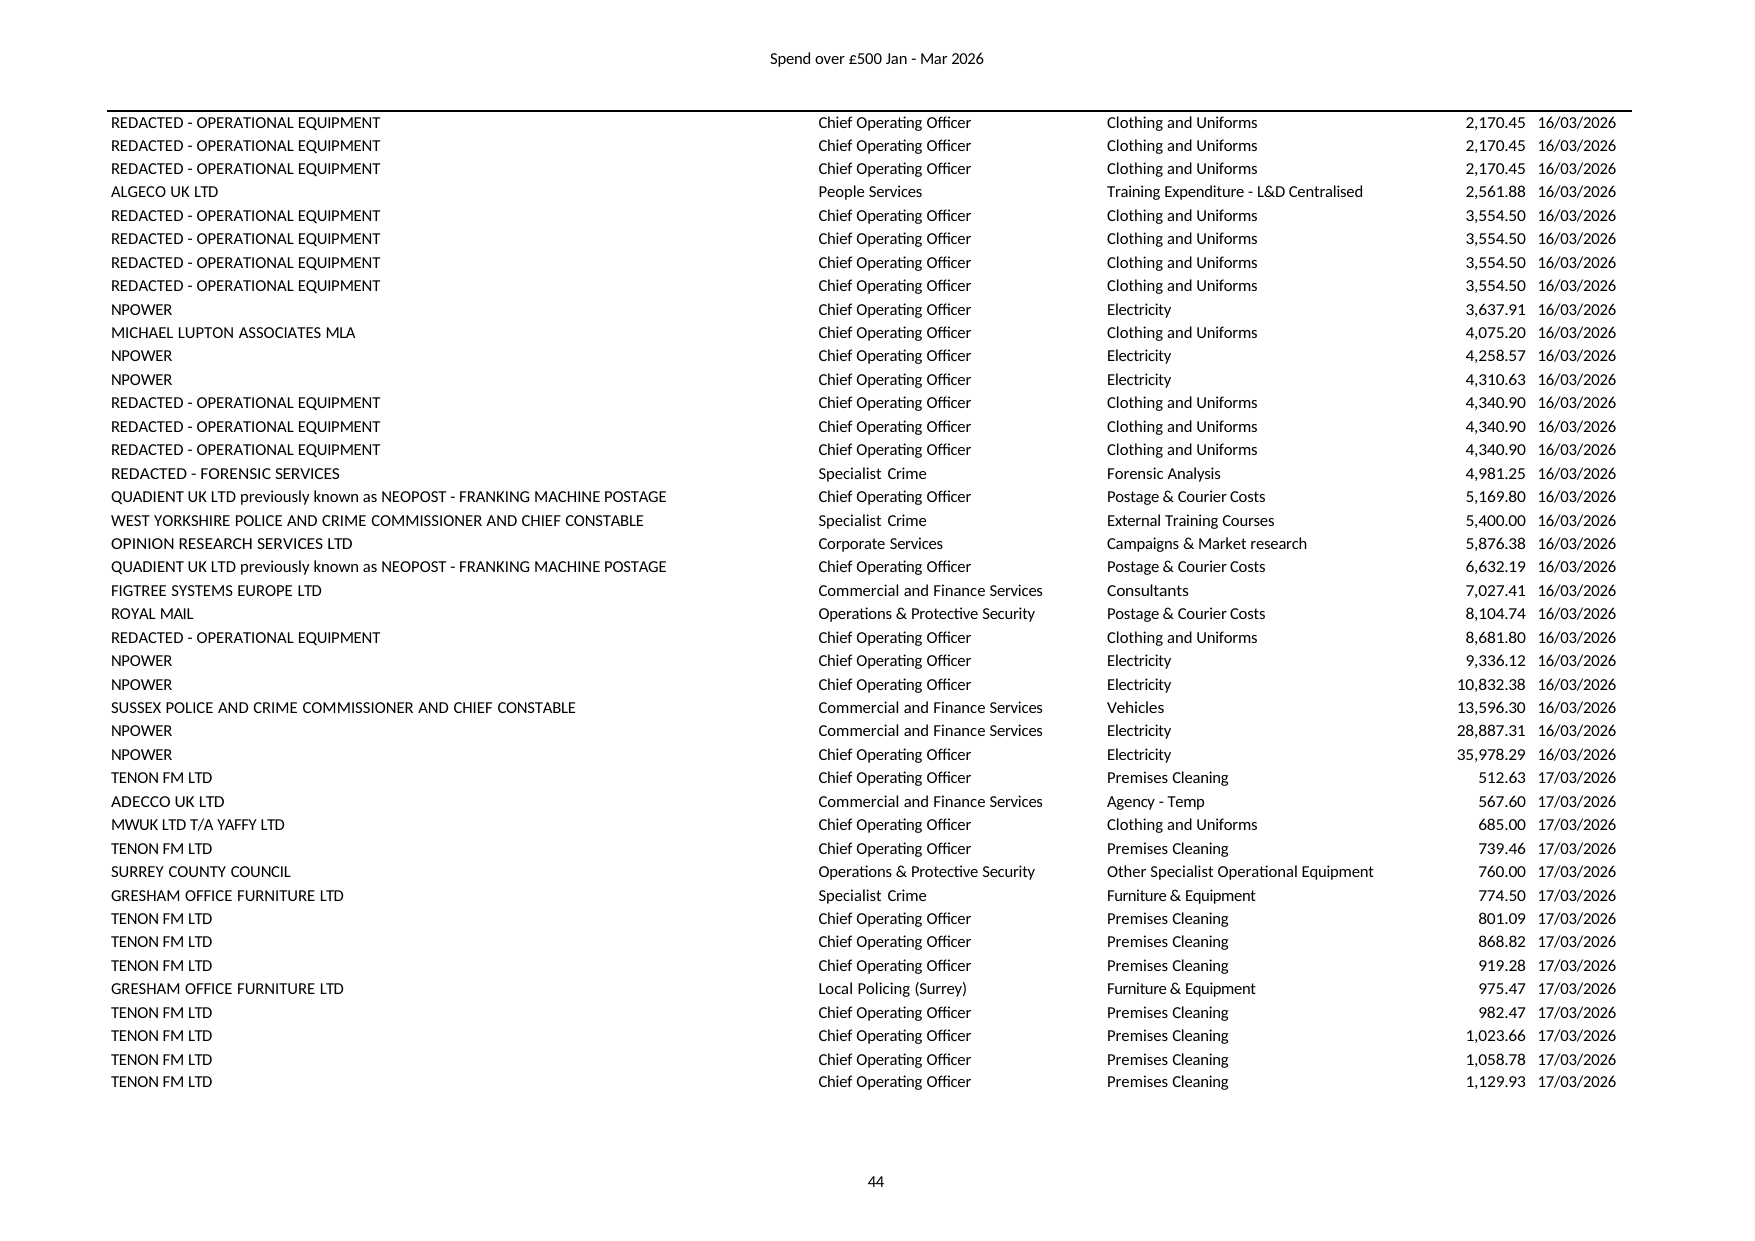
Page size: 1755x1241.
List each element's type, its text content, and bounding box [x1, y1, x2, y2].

table_cell NPOWER [107, 298, 814, 321]
table_cell ADECCO UK LTD [107, 790, 814, 813]
table_cell Chief Operating Officer [814, 415, 1103, 438]
table_cell Clothing and Uniforms [1103, 134, 1413, 157]
table_cell Clothing and Uniforms [1103, 415, 1413, 438]
table_cell 685.00 [1414, 813, 1533, 837]
table_cell REDACTED - OPERATIONAL EQUIPMENT [107, 157, 814, 180]
table_cell Electricity [1103, 649, 1413, 673]
table_cell 17/03/2026 [1534, 860, 1632, 883]
table_cell NPOWER [107, 345, 814, 368]
table_cell 16/03/2026 [1534, 368, 1632, 391]
table_cell 4,310.63 [1414, 368, 1533, 391]
table_cell 17/03/2026 [1534, 954, 1632, 977]
table_cell Postage & Courier Costs [1103, 485, 1413, 508]
table_cell Agency - Temp [1103, 790, 1413, 813]
table_cell Premises Cleaning [1103, 1001, 1413, 1024]
table_cell 16/03/2026 [1534, 345, 1632, 368]
table_cell Clothing and Uniforms [1103, 391, 1413, 415]
table_cell 16/03/2026 [1534, 391, 1632, 415]
table_cell 2,170.45 [1414, 134, 1533, 157]
table_cell 16/03/2026 [1534, 227, 1632, 251]
table_cell 16/03/2026 [1534, 112, 1632, 133]
table_cell Chief Operating Officer [814, 1071, 1103, 1093]
table_cell QUADIENT UK LTD previously known as NEOPOST - FRANKING MACHINE POSTAGE [107, 555, 814, 579]
table_cell 17/03/2026 [1534, 1024, 1632, 1048]
table_cell 17/03/2026 [1534, 790, 1632, 813]
table_cell Consultants [1103, 579, 1413, 602]
table_cell REDACTED - OPERATIONAL EQUIPMENT [107, 112, 814, 133]
table_cell 2,561.88 [1414, 180, 1533, 204]
table_cell Chief Operating Officer [814, 555, 1103, 579]
table_cell 1,023.66 [1414, 1024, 1533, 1048]
table_cell REDACTED - OPERATIONAL EQUIPMENT [107, 274, 814, 298]
table_cell GRESHAM OFFICE FURNITURE LTD [107, 977, 814, 1001]
table_cell SUSSEX POLICE AND CRIME COMMISSIONER AND CHIEF CONSTABLE [107, 696, 814, 719]
table_cell Chief Operating Officer [814, 1048, 1103, 1071]
table_cell 4,258.57 [1414, 345, 1533, 368]
table_cell 2,170.45 [1414, 112, 1533, 133]
table_cell REDACTED - OPERATIONAL EQUIPMENT [107, 227, 814, 251]
table_cell Premises Cleaning [1103, 1071, 1413, 1093]
table_cell 16/03/2026 [1534, 555, 1632, 579]
table_cell Specialist Crime [814, 509, 1103, 532]
table_cell FIGTREE SYSTEMS EUROPE LTD [107, 579, 814, 602]
table_cell Furniture & Equipment [1103, 977, 1413, 1001]
table_cell Premises Cleaning [1103, 766, 1413, 790]
table_cell Chief Operating Officer [814, 1024, 1103, 1048]
table_cell 17/03/2026 [1534, 930, 1632, 954]
table_cell 16/03/2026 [1534, 649, 1632, 673]
table_cell Chief Operating Officer [814, 321, 1103, 344]
table_cell REDACTED - OPERATIONAL EQUIPMENT [107, 251, 814, 274]
table_cell Postage & Courier Costs [1103, 555, 1413, 579]
table_cell Local Policing (Surrey) [814, 977, 1103, 1001]
table_cell Chief Operating Officer [814, 438, 1103, 462]
table_cell 7,027.41 [1414, 579, 1533, 602]
table_cell 16/03/2026 [1534, 274, 1632, 298]
table_cell 17/03/2026 [1534, 837, 1632, 860]
table_cell REDACTED - OPERATIONAL EQUIPMENT [107, 391, 814, 415]
table_cell Other Specialist Operational Equipment [1103, 860, 1413, 883]
table_cell Chief Operating Officer [814, 298, 1103, 321]
table_cell NPOWER [107, 720, 814, 743]
table_cell Clothing and Uniforms [1103, 227, 1413, 251]
table_cell 35,978.29 [1414, 743, 1533, 766]
table_cell ALGECO UK LTD [107, 180, 814, 204]
table_cell Commercial and Finance Services [814, 696, 1103, 719]
table_cell 5,876.38 [1414, 532, 1533, 555]
table_cell Clothing and Uniforms [1103, 157, 1413, 180]
table_cell 17/03/2026 [1534, 884, 1632, 907]
table_cell REDACTED - FORENSIC SERVICES [107, 462, 814, 485]
table_cell TENON FM LTD [107, 954, 814, 977]
table_cell NPOWER [107, 649, 814, 673]
table_cell 1,058.78 [1414, 1048, 1533, 1071]
table_cell 16/03/2026 [1534, 438, 1632, 462]
table_cell ROYAL MAIL [107, 602, 814, 626]
table_cell Electricity [1103, 743, 1413, 766]
table_cell 16/03/2026 [1534, 743, 1632, 766]
table_cell Chief Operating Officer [814, 134, 1103, 157]
table_cell 16/03/2026 [1534, 673, 1632, 696]
table_cell Electricity [1103, 673, 1413, 696]
table_cell MWUK LTD T/A YAFFY LTD [107, 813, 814, 837]
table_cell Chief Operating Officer [814, 1001, 1103, 1024]
table_cell Clothing and Uniforms [1103, 813, 1413, 837]
table_cell REDACTED - OPERATIONAL EQUIPMENT [107, 438, 814, 462]
table_cell Clothing and Uniforms [1103, 251, 1413, 274]
table_cell 919.28 [1414, 954, 1533, 977]
table_cell 16/03/2026 [1534, 532, 1632, 555]
table_cell Chief Operating Officer [814, 204, 1103, 227]
table_cell Chief Operating Officer [814, 112, 1103, 133]
table_cell 16/03/2026 [1534, 509, 1632, 532]
table_cell 28,887.31 [1414, 720, 1533, 743]
table_cell Chief Operating Officer [814, 626, 1103, 649]
table_cell Chief Operating Officer [814, 649, 1103, 673]
table_cell 3,554.50 [1414, 227, 1533, 251]
table_cell 512.63 [1414, 766, 1533, 790]
table_cell Chief Operating Officer [814, 766, 1103, 790]
table_cell REDACTED - OPERATIONAL EQUIPMENT [107, 415, 814, 438]
table_cell Chief Operating Officer [814, 813, 1103, 837]
table_cell Operations & Protective Security [814, 860, 1103, 883]
table_cell Campaigns & Market research [1103, 532, 1413, 555]
table_cell 760.00 [1414, 860, 1533, 883]
table_cell Chief Operating Officer [814, 274, 1103, 298]
table_cell 4,340.90 [1414, 391, 1533, 415]
table_cell Premises Cleaning [1103, 930, 1413, 954]
table_cell 16/03/2026 [1534, 134, 1632, 157]
table_cell 774.50 [1414, 884, 1533, 907]
table_cell NPOWER [107, 673, 814, 696]
table_cell Electricity [1103, 720, 1413, 743]
table_cell Chief Operating Officer [814, 907, 1103, 930]
table_cell 3,554.50 [1414, 204, 1533, 227]
table_cell 17/03/2026 [1534, 1048, 1632, 1071]
table_cell Premises Cleaning [1103, 907, 1413, 930]
table_cell 4,340.90 [1414, 415, 1533, 438]
table_cell 17/03/2026 [1534, 1001, 1632, 1024]
table_cell Specialist Crime [814, 462, 1103, 485]
table_cell SURREY COUNTY COUNCIL [107, 860, 814, 883]
table_cell Corporate Services [814, 532, 1103, 555]
table_cell TENON FM LTD [107, 930, 814, 954]
table_cell 8,681.80 [1414, 626, 1533, 649]
table_cell NPOWER [107, 743, 814, 766]
table_cell NPOWER [107, 368, 814, 391]
table_cell 975.47 [1414, 977, 1533, 1001]
table_cell 16/03/2026 [1534, 485, 1632, 508]
table_cell Clothing and Uniforms [1103, 112, 1413, 133]
table_cell Commercial and Finance Services [814, 790, 1103, 813]
table_cell 4,981.25 [1414, 462, 1533, 485]
table_cell 3,637.91 [1414, 298, 1533, 321]
table_cell Forensic Analysis [1103, 462, 1413, 485]
table_cell Premises Cleaning [1103, 1048, 1413, 1071]
table_cell GRESHAM OFFICE FURNITURE LTD [107, 884, 814, 907]
table_cell 16/03/2026 [1534, 251, 1632, 274]
table_cell Chief Operating Officer [814, 251, 1103, 274]
table_cell Chief Operating Officer [814, 743, 1103, 766]
table_cell 3,554.50 [1414, 274, 1533, 298]
table_cell 4,075.20 [1414, 321, 1533, 344]
table_cell 17/03/2026 [1534, 1071, 1632, 1093]
table_cell Chief Operating Officer [814, 157, 1103, 180]
table_cell Training Expenditure - L&D Centralised [1103, 180, 1413, 204]
table_cell TENON FM LTD [107, 907, 814, 930]
table_cell 17/03/2026 [1534, 766, 1632, 790]
table_cell 17/03/2026 [1534, 977, 1632, 1001]
table_cell 3,554.50 [1414, 251, 1533, 274]
table_cell 801.09 [1414, 907, 1533, 930]
table_cell TENON FM LTD [107, 1001, 814, 1024]
table_cell QUADIENT UK LTD previously known as NEOPOST - FRANKING MACHINE POSTAGE [107, 485, 814, 508]
table_cell TENON FM LTD [107, 766, 814, 790]
table_cell Postage & Courier Costs [1103, 602, 1413, 626]
table_cell Chief Operating Officer [814, 485, 1103, 508]
table_cell TENON FM LTD [107, 1071, 814, 1093]
table_cell Premises Cleaning [1103, 837, 1413, 860]
table_cell Chief Operating Officer [814, 227, 1103, 251]
table_cell 8,104.74 [1414, 602, 1533, 626]
table_cell 868.82 [1414, 930, 1533, 954]
table_cell 16/03/2026 [1534, 298, 1632, 321]
table_cell 10,832.38 [1414, 673, 1533, 696]
table_cell 9,336.12 [1414, 649, 1533, 673]
table_cell 6,632.19 [1414, 555, 1533, 579]
table_cell 16/03/2026 [1534, 415, 1632, 438]
table_cell Electricity [1103, 298, 1413, 321]
table_cell TENON FM LTD [107, 1024, 814, 1048]
table_cell 17/03/2026 [1534, 813, 1632, 837]
table_cell 5,400.00 [1414, 509, 1533, 532]
table_cell Chief Operating Officer [814, 391, 1103, 415]
table_cell TENON FM LTD [107, 837, 814, 860]
table_cell 16/03/2026 [1534, 204, 1632, 227]
table_cell 1,129.93 [1414, 1071, 1533, 1093]
table_cell WEST YORKSHIRE POLICE AND CRIME COMMISSIONER AND CHIEF CONSTABLE [107, 509, 814, 532]
table_cell 5,169.80 [1414, 485, 1533, 508]
table_cell External Training Courses [1103, 509, 1413, 532]
table_cell 16/03/2026 [1534, 720, 1632, 743]
table_cell 16/03/2026 [1534, 579, 1632, 602]
table_cell Operations & Protective Security [814, 602, 1103, 626]
table_cell Premises Cleaning [1103, 1024, 1413, 1048]
table_cell 13,596.30 [1414, 696, 1533, 719]
table_cell 2,170.45 [1414, 157, 1533, 180]
table_cell 16/03/2026 [1534, 626, 1632, 649]
table_cell Clothing and Uniforms [1103, 204, 1413, 227]
table_cell Clothing and Uniforms [1103, 438, 1413, 462]
table_cell Clothing and Uniforms [1103, 321, 1413, 344]
table_cell Chief Operating Officer [814, 673, 1103, 696]
table_cell Specialist Crime [814, 884, 1103, 907]
table_cell 16/03/2026 [1534, 462, 1632, 485]
table_cell Electricity [1103, 368, 1413, 391]
table_cell OPINION RESEARCH SERVICES LTD [107, 532, 814, 555]
table_cell Electricity [1103, 345, 1413, 368]
table_cell REDACTED - OPERATIONAL EQUIPMENT [107, 204, 814, 227]
table_cell Chief Operating Officer [814, 368, 1103, 391]
table_cell 567.60 [1414, 790, 1533, 813]
table_cell Furniture & Equipment [1103, 884, 1413, 907]
table_cell Chief Operating Officer [814, 930, 1103, 954]
table_cell TENON FM LTD [107, 1048, 814, 1071]
table_cell Chief Operating Officer [814, 345, 1103, 368]
table_cell 16/03/2026 [1534, 180, 1632, 204]
table_cell Premises Cleaning [1103, 954, 1413, 977]
table_cell Commercial and Finance Services [814, 720, 1103, 743]
table_cell 4,340.90 [1414, 438, 1533, 462]
table_cell Chief Operating Officer [814, 837, 1103, 860]
table_cell Chief Operating Officer [814, 954, 1103, 977]
table_cell Clothing and Uniforms [1103, 626, 1413, 649]
table_cell Commercial and Finance Services [814, 579, 1103, 602]
table_cell Clothing and Uniforms [1103, 274, 1413, 298]
table_cell REDACTED - OPERATIONAL EQUIPMENT [107, 626, 814, 649]
table_cell 16/03/2026 [1534, 602, 1632, 626]
table_cell 16/03/2026 [1534, 157, 1632, 180]
table_cell 982.47 [1414, 1001, 1533, 1024]
table_cell Vehicles [1103, 696, 1413, 719]
table_cell REDACTED - OPERATIONAL EQUIPMENT [107, 134, 814, 157]
table_cell MICHAEL LUPTON ASSOCIATES MLA [107, 321, 814, 344]
table_cell 16/03/2026 [1534, 696, 1632, 719]
table_cell 16/03/2026 [1534, 321, 1632, 344]
table_cell 17/03/2026 [1534, 907, 1632, 930]
table_cell People Services [814, 180, 1103, 204]
table_cell 739.46 [1414, 837, 1533, 860]
